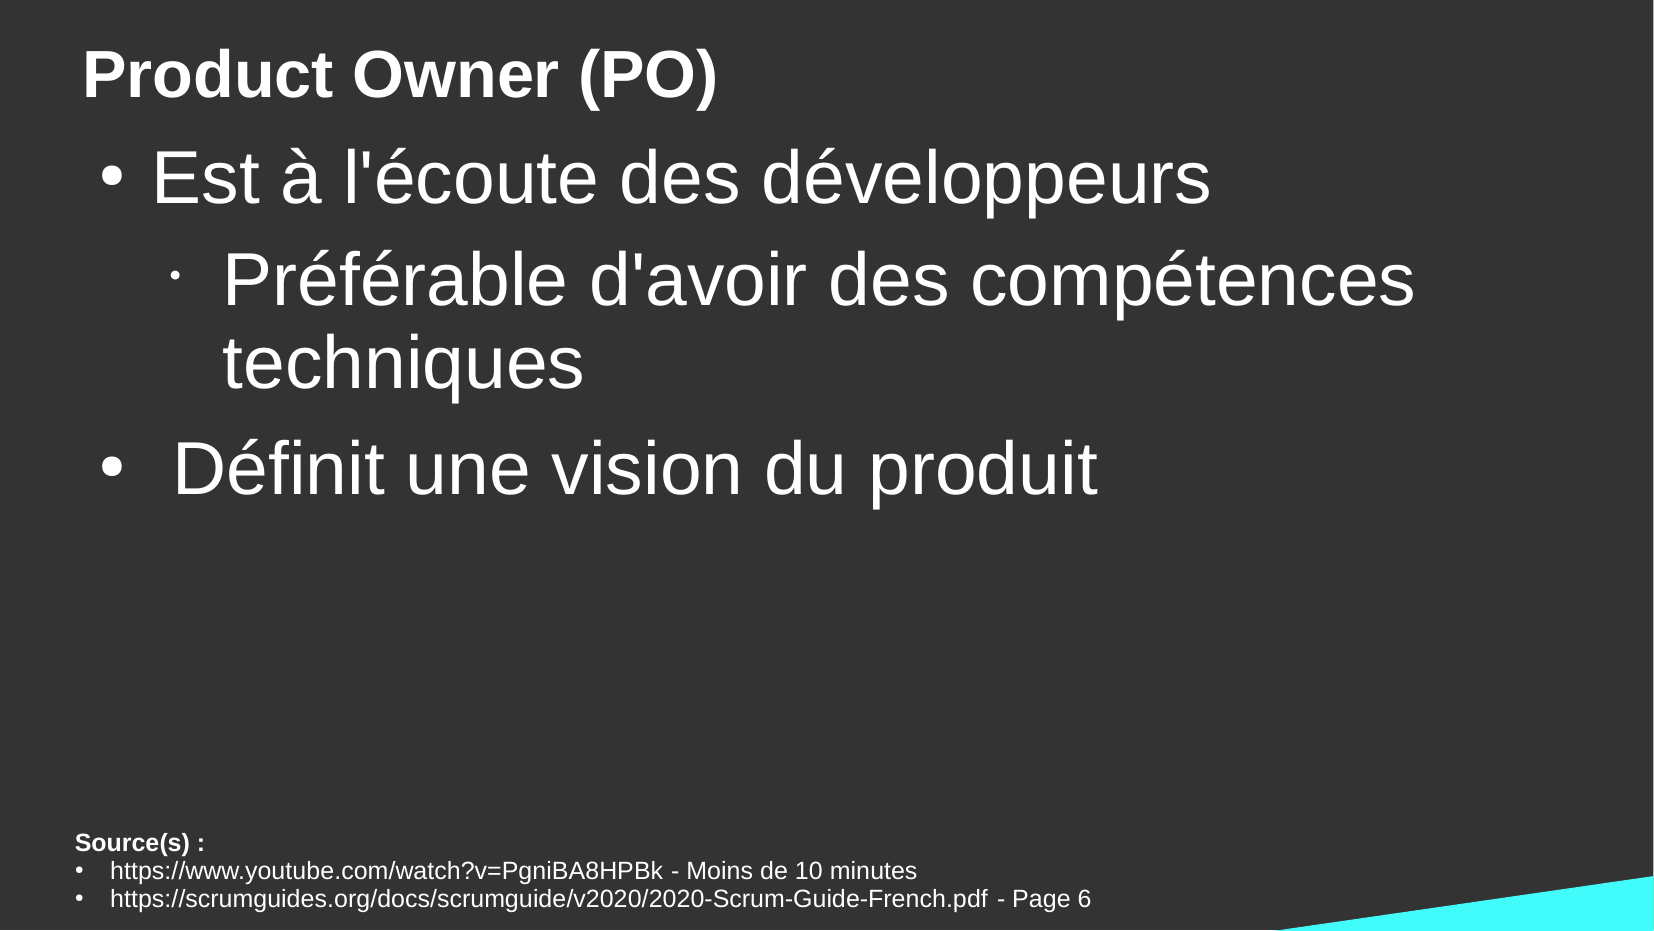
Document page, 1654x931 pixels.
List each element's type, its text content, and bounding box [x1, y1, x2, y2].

title Product Owner (PO) [82, 37, 1571, 122]
text_box Source(s) : https://www.youtube.com/watch?v=PgniBA8HPBk - Moins de 10 minutes https://scrumguides.org/docs/scrumguide/v2020/2020-Scrum-Guide-French.pdf - Page 6 [60, 821, 1546, 921]
text_box [1272, 875, 1654, 931]
list Est à l'écoute des développeurs Préférable d'avoir des compétences techniques Définit une vision du produit [80, 135, 1620, 709]
